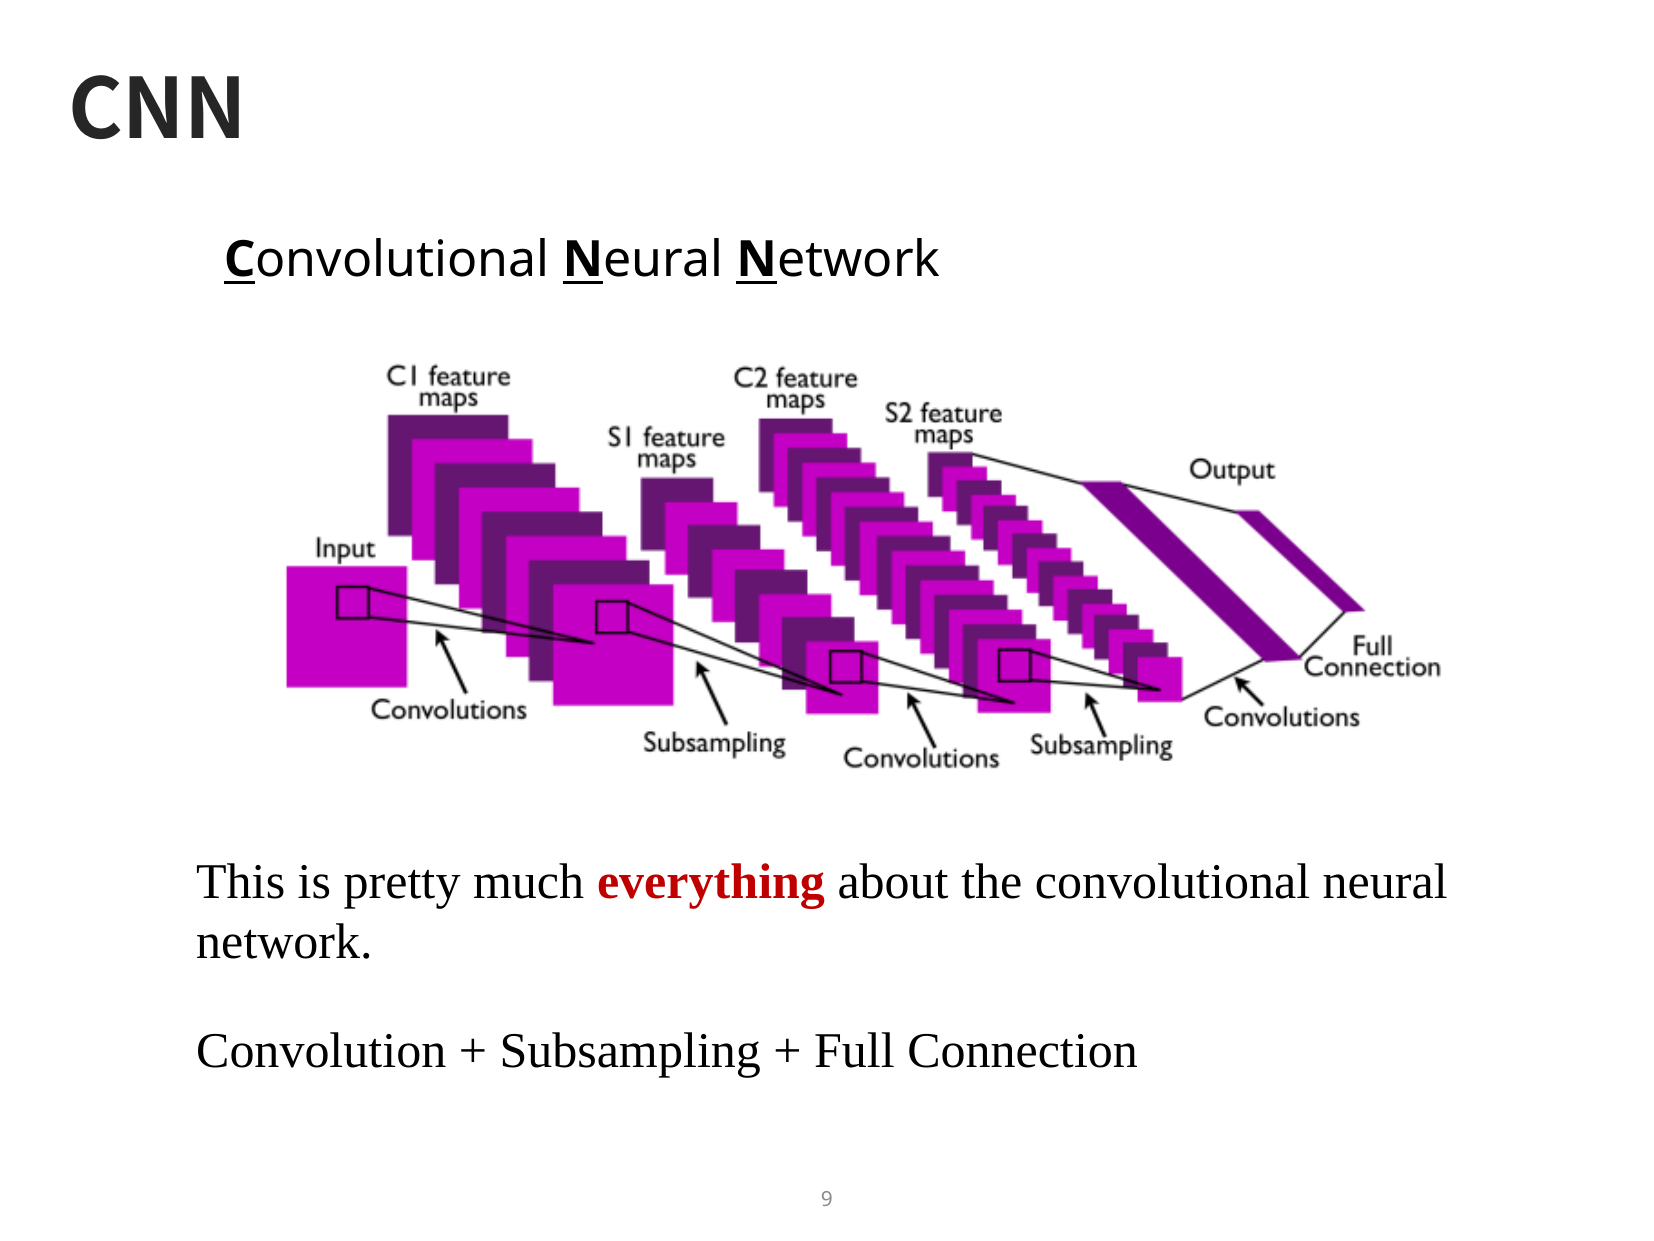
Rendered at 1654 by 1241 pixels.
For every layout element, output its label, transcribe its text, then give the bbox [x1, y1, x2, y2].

text_box Convolution + Subsampling + Full Connection [181, 1009, 1517, 1085]
text_box Convolutional Neural Network [208, 219, 956, 295]
picture [278, 359, 1452, 781]
title CNN [53, 46, 1604, 165]
slide_number [633, 1166, 1020, 1233]
text_box This is pretty much everything about the convolutional neural network. [181, 841, 1549, 977]
